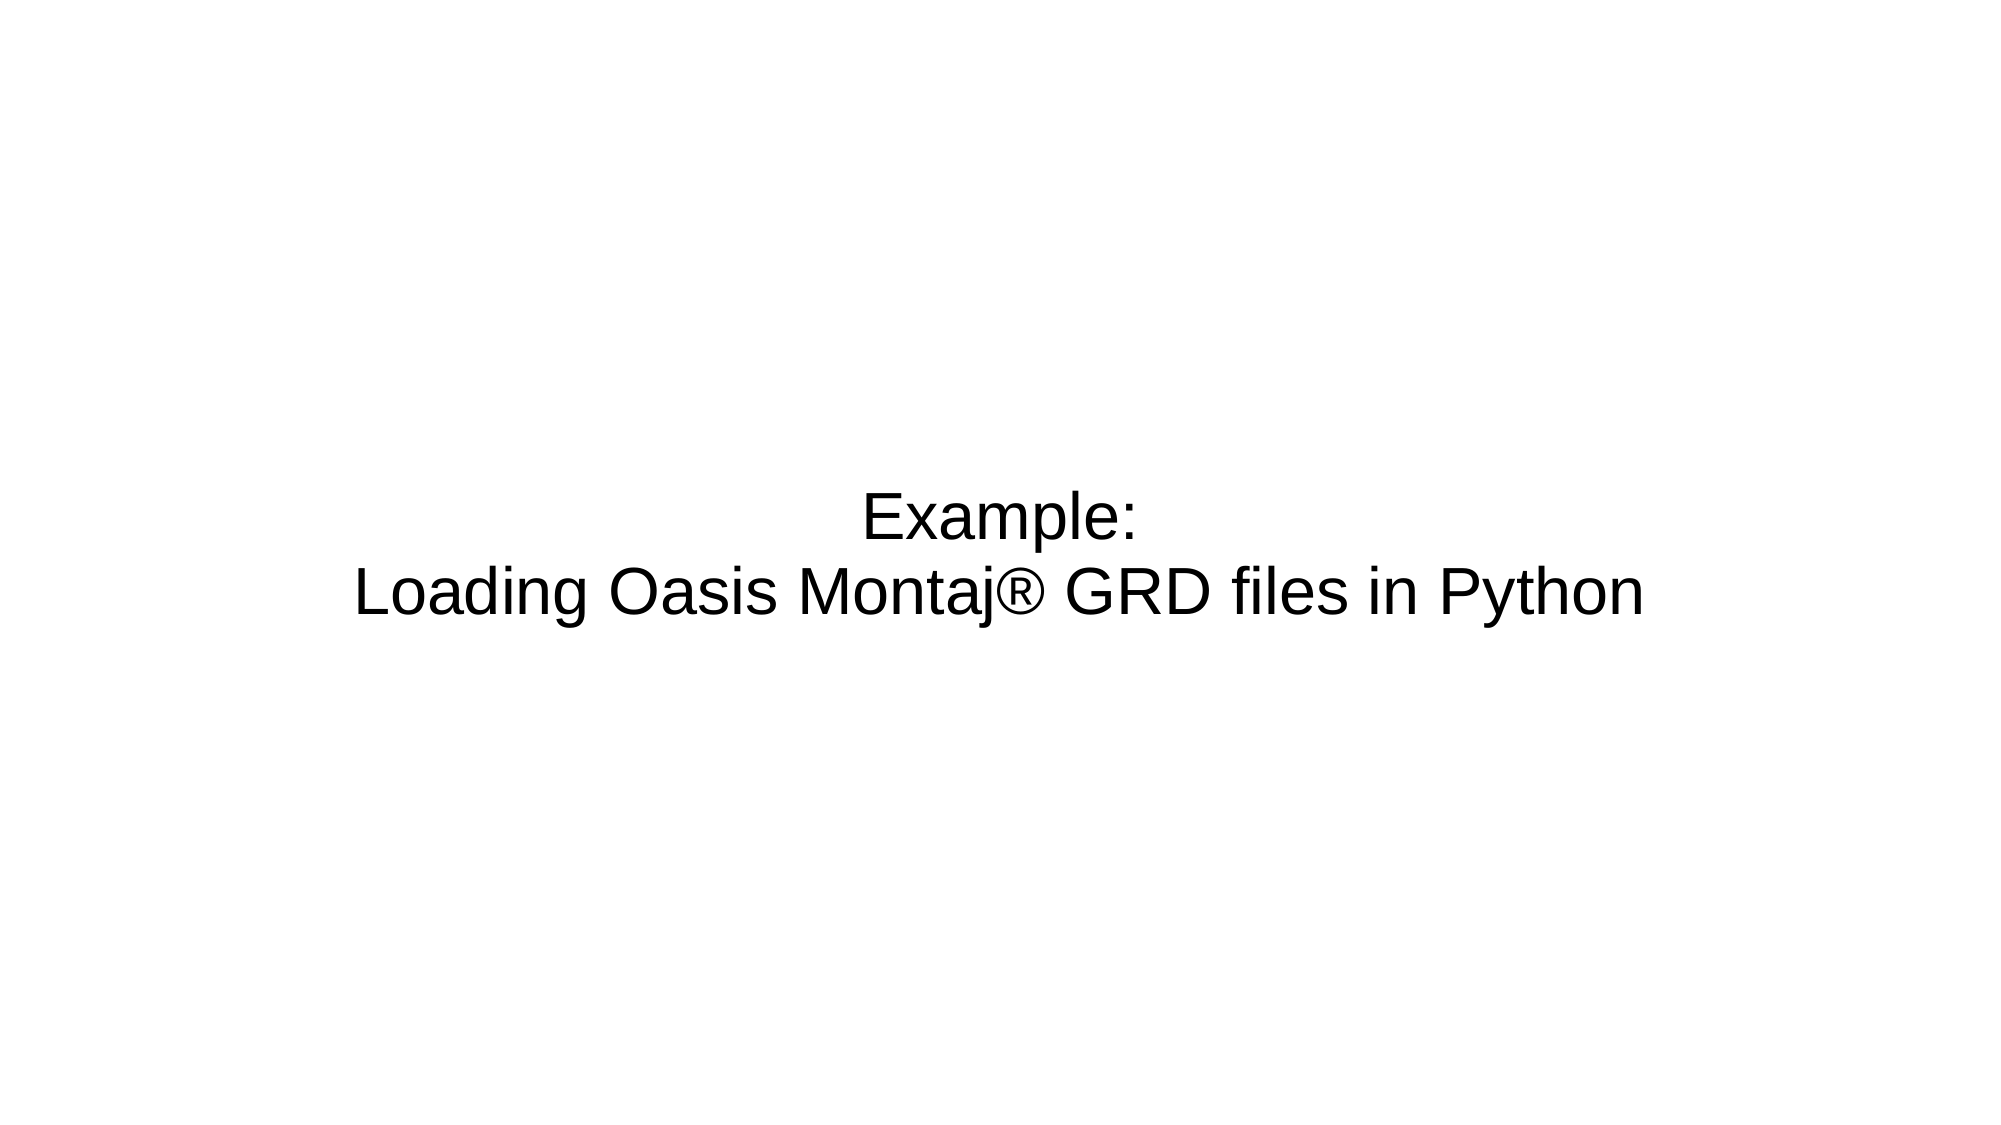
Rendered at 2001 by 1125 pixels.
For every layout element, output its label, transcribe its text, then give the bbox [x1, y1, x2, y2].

text_box Example: Loading Oasis Montaj® GRD files in Python [99, 44, 1900, 1063]
